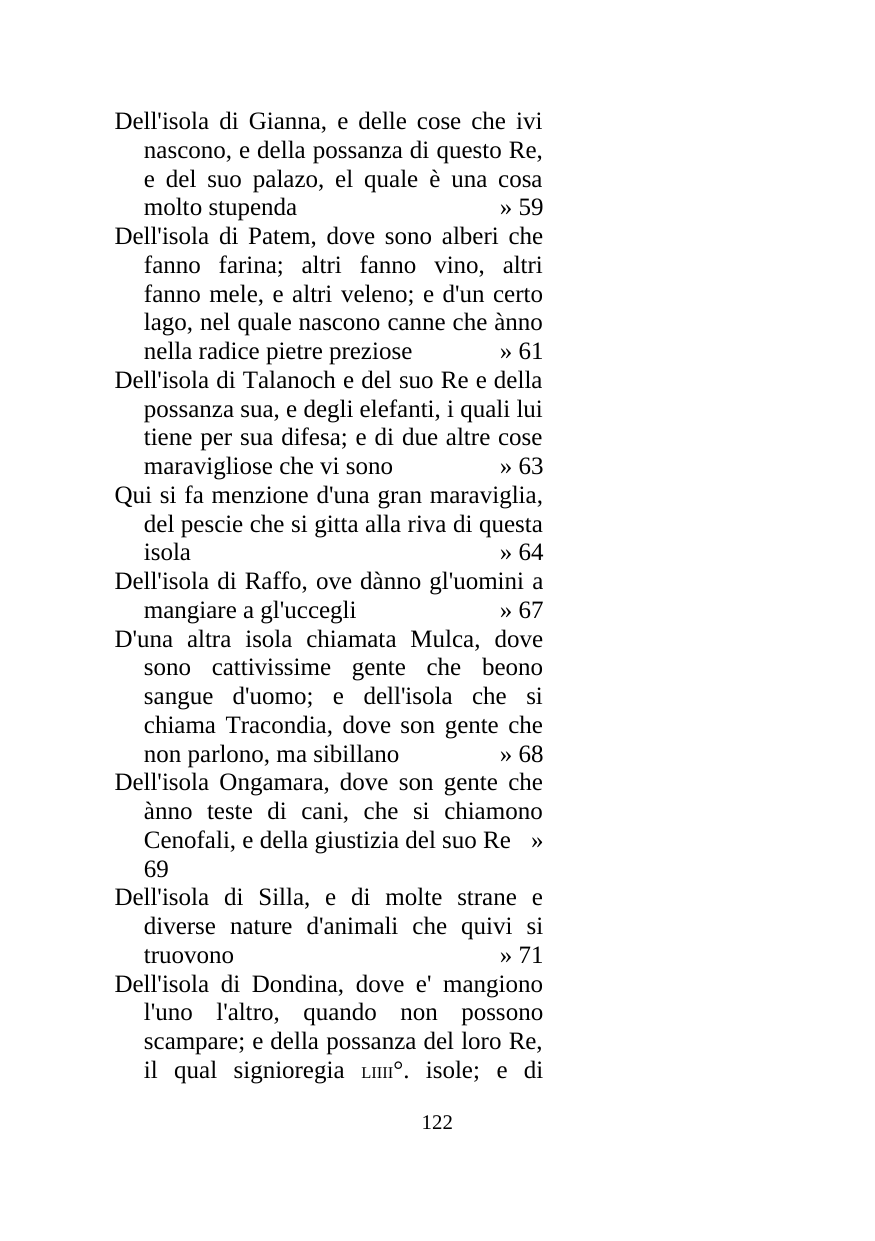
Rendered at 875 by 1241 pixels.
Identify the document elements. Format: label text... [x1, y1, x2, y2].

text Dell'isola di Gianna, e delle cose che ivi nascono, e della possanza di questo Re, e del suo palazo, el quale è una cosa molto stupenda » 59 [114, 106, 543, 221]
text Dell'isola di Raffo, ove dànno gl'uomini a mangiare a gl'uccegli » 67 [114, 566, 543, 624]
text Dell'isola di Silla, e di molte strane e diverse nature d'animali che quivi si truovono » 71 [114, 882, 543, 969]
text Qui si fa menzione d'una gran maraviglia, del pescie che si gitta alla riva di questa isola » 64 [114, 480, 543, 566]
text Dell'isola di Talanoch e del suo Re e della possanza sua, e degli elefanti, i quali lui tiene per sua difesa; e di due altre cose maravigliose che vi sono » 63 [114, 365, 543, 480]
text Dell'isola di Patem, dove sono alberi che fanno farina; altri fanno vino, altri fanno mele, e altri veleno; e d'un certo lago, nel quale nascono canne che ànno nella radice pietre preziose » 61 [114, 221, 543, 365]
text Dell'isola di Dondina, dove e' mangiono l'uno l'altro, quando non possono scampare; e della possanza del loro Re, il qual signioregia liiii°. isole; e di [114, 969, 543, 1084]
text Dell'isola Ongamara, dove son gente che ànno teste di cani, che si chiamono Cenofali, e della giustizia del suo Re » 69 [114, 767, 543, 882]
text D'una altra isola chiamata Mulca, dove sono cattivissime gente che beono sangue d'uomo; e dell'isola che si chiama Tracondia, dove son gente che non parlono, ma sibillano » 68 [114, 624, 543, 767]
